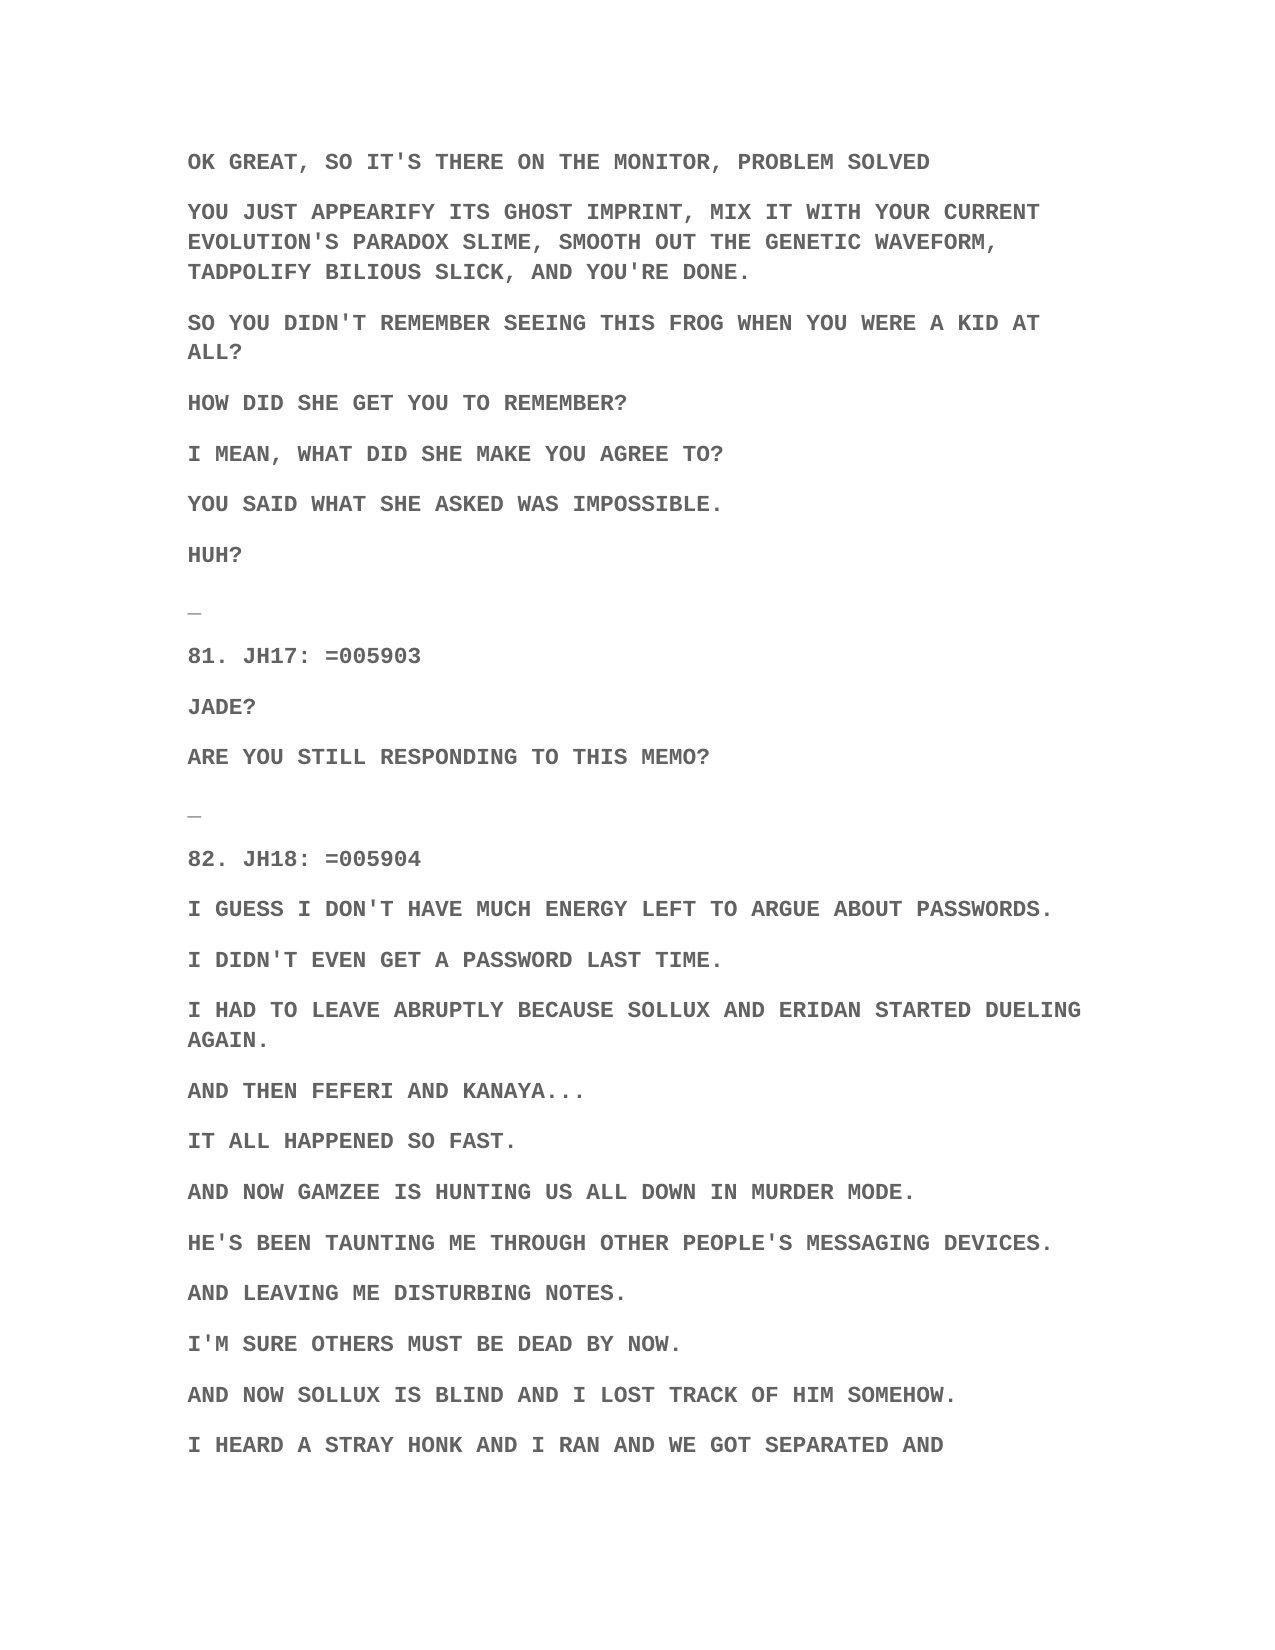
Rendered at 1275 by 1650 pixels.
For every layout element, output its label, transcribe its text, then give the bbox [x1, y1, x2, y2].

text HUH? [187, 543, 1087, 569]
text YOU SAID WHAT SHE ASKED WAS IMPOSSIBLE. [187, 492, 1087, 518]
text I GUESS I DON'T HAVE MUCH ENERGY LEFT TO ARGUE ABOUT PASSWORDS. [187, 897, 1087, 923]
text I DIDN'T EVEN GET A PASSWORD LAST TIME. [187, 948, 1087, 974]
text OK GREAT, SO IT'S THERE ON THE MONITOR, PROBLEM SOLVED [187, 150, 1087, 176]
text _ [187, 594, 1087, 620]
text AND NOW GAMZEE IS HUNTING US ALL DOWN IN MURDER MODE. [187, 1180, 1087, 1206]
text AND THEN FEFERI AND KANAYA... [187, 1079, 1087, 1105]
text SO YOU DIDN'T REMEMBER SEEING THIS FROG WHEN YOU WERE A KID AT ALL? [187, 311, 1087, 367]
text I HEARD A STRAY HONK AND I RAN AND WE GOT SEPARATED AND [187, 1433, 1087, 1459]
text JADE? [187, 695, 1087, 721]
text I HAD TO LEAVE ABRUPTLY BECAUSE SOLLUX AND ERIDAN STARTED DUELING AGAIN. [187, 999, 1087, 1054]
text IT ALL HAPPENED SO FAST. [187, 1130, 1087, 1156]
text I'M SURE OTHERS MUST BE DEAD BY NOW. [187, 1332, 1087, 1358]
text YOU JUST APPEARIFY ITS GHOST IMPRINT, MIX IT WITH YOUR CURRENT EVOLUTION'S PARADOX SLIME, SMOOTH OUT THE GENETIC WAVEFORM, TADPOLIFY BILIOUS SLICK, AND YOU'RE DONE. [187, 201, 1087, 286]
text 82. JH18: =005904 [187, 847, 1087, 873]
text ARE YOU STILL RESPONDING TO THIS MEMO? [187, 746, 1087, 772]
text AND LEAVING ME DISTURBING NOTES. [187, 1282, 1087, 1308]
text HE'S BEEN TAUNTING ME THROUGH OTHER PEOPLE'S MESSAGING DEVICES. [187, 1231, 1087, 1257]
text HOW DID SHE GET YOU TO REMEMBER? [187, 391, 1087, 417]
text AND NOW SOLLUX IS BLIND AND I LOST TRACK OF HIM SOMEHOW. [187, 1383, 1087, 1409]
text _ [187, 796, 1087, 822]
text I MEAN, WHAT DID SHE MAKE YOU AGREE TO? [187, 442, 1087, 468]
text 81. JH17: =005903 [187, 644, 1087, 670]
